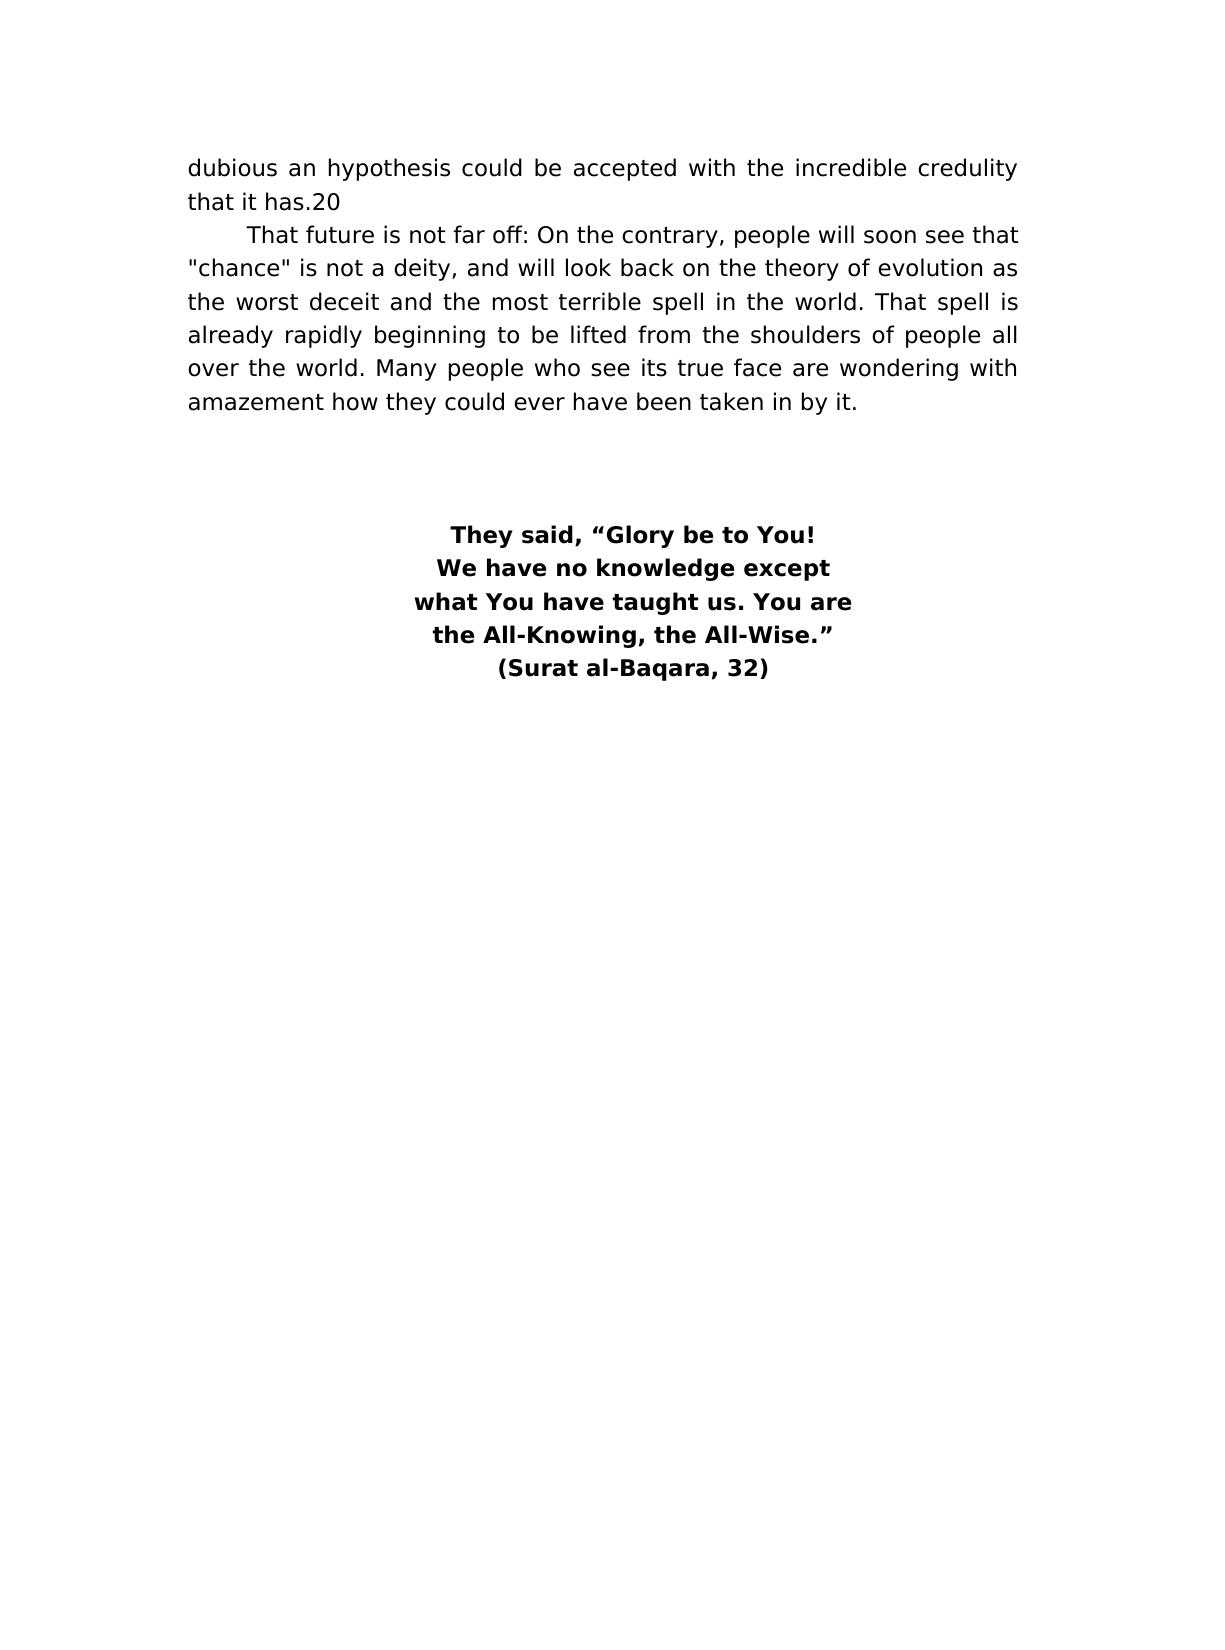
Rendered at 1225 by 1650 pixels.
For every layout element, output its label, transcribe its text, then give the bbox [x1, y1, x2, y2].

text We have no knowledge except [187, 550, 1020, 583]
text dubious an hypothesis could be accepted with the incredible credulity that it has.20 [187, 150, 1020, 217]
text the All-Knowing, the All-Wise.” [187, 617, 1020, 650]
text (Surat al-Baqara, 32) [187, 650, 1020, 683]
text They said, “Glory be to You! [187, 517, 1020, 550]
text That future is not far off: On the contrary, people will soon see that "chance" is not a deity, and will look back on the theory of evolution as the worst deceit and the most terrible spell in the world. That spell is already rapidly beginning to be lifted from the shoulders of people all over the world. Many people who see its true face are wondering with amazement how they could ever have been taken in by it. [187, 217, 1020, 417]
text what You have taught us. You are [187, 583, 1020, 617]
